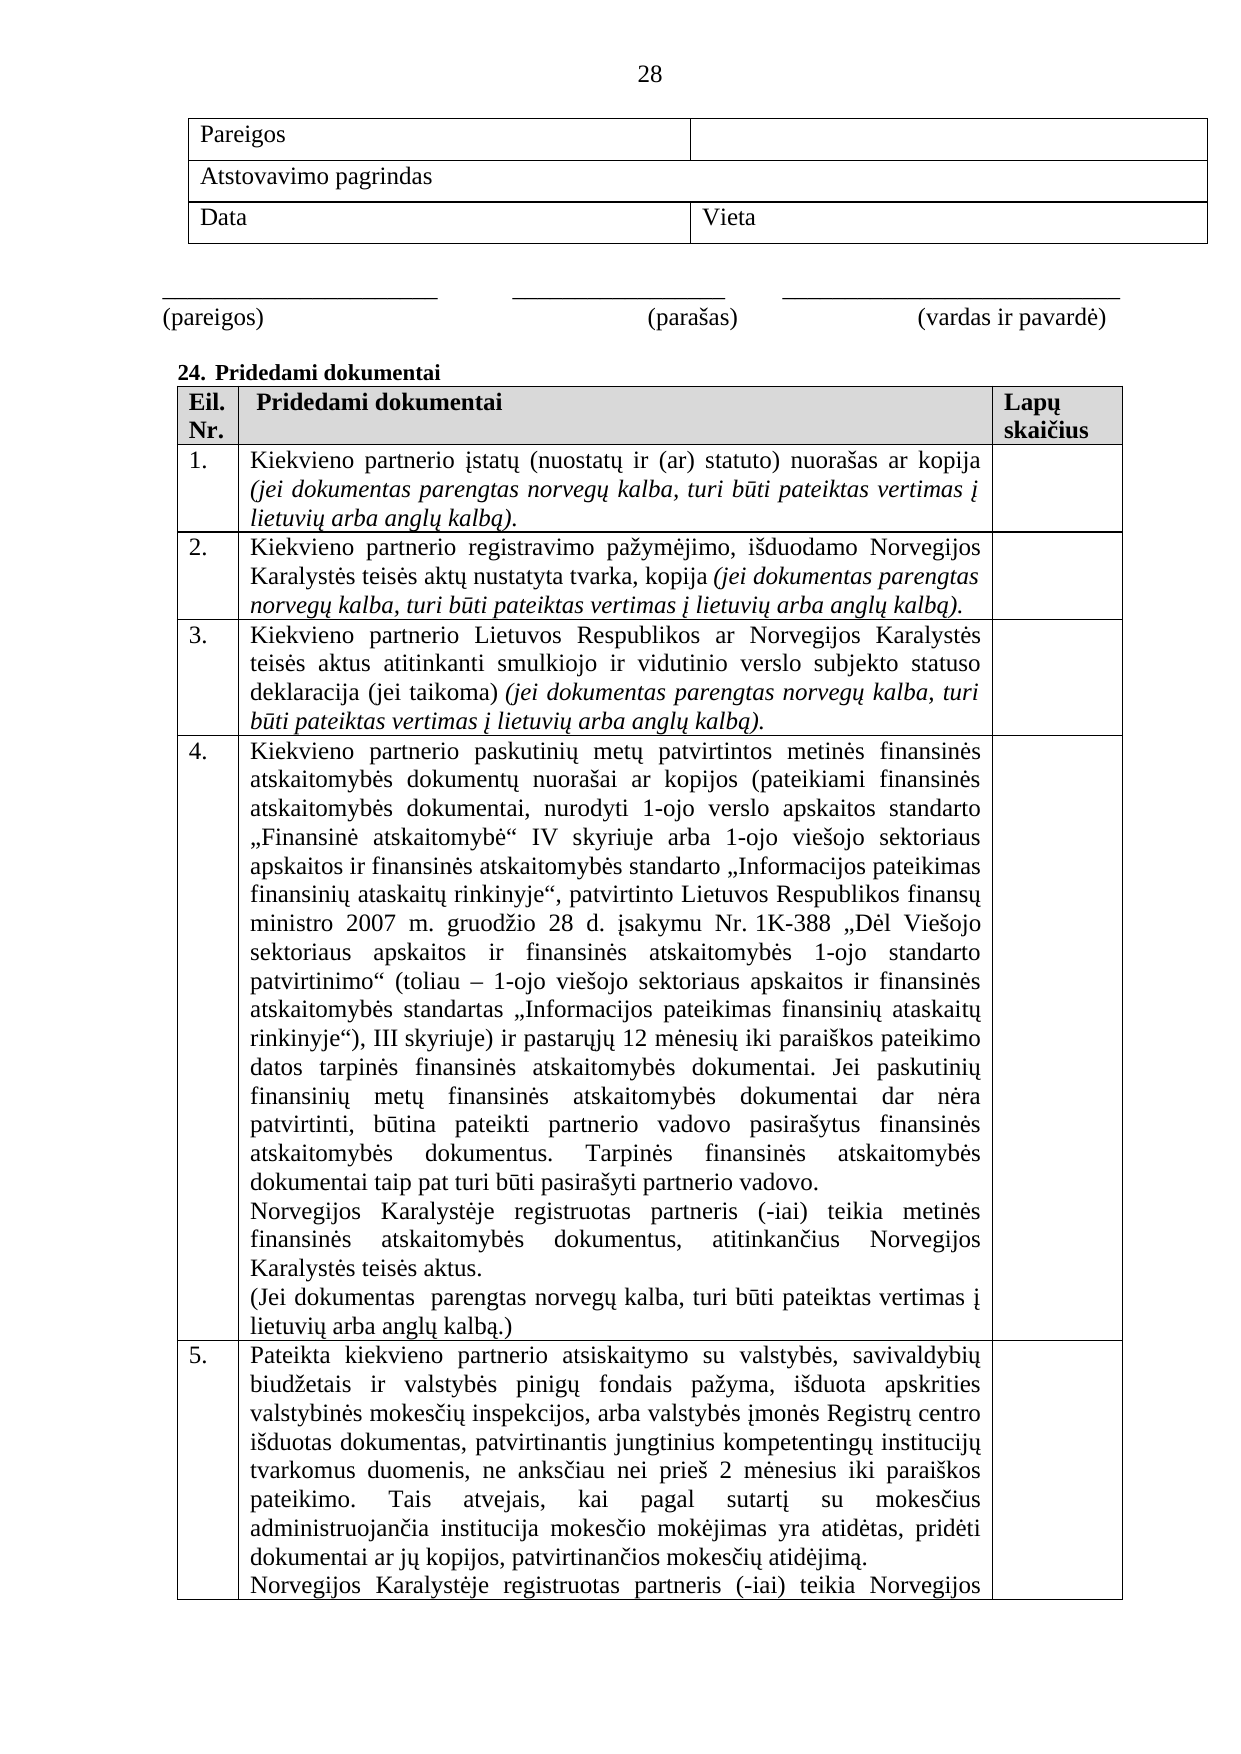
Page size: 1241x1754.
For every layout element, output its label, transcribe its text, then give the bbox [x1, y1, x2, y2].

table_cell Kiekvieno partnerio registravimo pažymėjimo, išduodamo Norvegijos Karalystės teisės aktų nustatyta tvarka, kopija (jei dokumentas parengtas norvegų kalba, turi būti pateiktas vertimas į lietuvių arba anglų kalbą). [239, 533, 992, 619]
text 24. Pridedami dokumentai [177, 359, 1122, 386]
table_cell [691, 119, 1207, 160]
table_cell Pateikta kiekvieno partnerio atsiskaitymo su valstybės, savivaldybių biudžetais ir valstybės pinigų fondais pažyma, išduota apskrities valstybinės mokesčių inspekcijos, arba valstybės įmonės Registrų centro išduotas dokumentas, patvirtinantis jungtinius kompetentingų institucijų tvarkomus duomenis, ne anksčiau nei prieš 2 mėnesius iki paraiškos pateikimo. Tais atvejais, kai pagal sutartį su mokesčius administruojančia institucija mokesčio mokėjimas yra atidėtas, pridėti dokumentai ar jų kopijos, patvirtinančios mokesčių atidėjimą. Norvegijos Karalystėje registruotas partneris (-iai) teikia Norvegijos [239, 1341, 992, 1599]
text ______________________ _________________ ___________________________ [162, 273, 1122, 302]
text (pareigos) (parašas) (vardas ir pavardė) [162, 302, 1122, 330]
table_cell Kiekvieno partnerio Lietuvos Respublikos ar Norvegijos Karalystės teisės aktus atitinkanti smulkiojo ir vidutinio verslo subjekto statuso deklaracija (jei taikoma) (jei dokumentas parengtas norvegų kalba, turi būti pateiktas vertimas į lietuvių arba anglų kalbą). [239, 620, 992, 735]
table_cell 1. [178, 445, 238, 531]
table_header Eil. Nr. [178, 387, 238, 444]
table_cell 3. [178, 620, 238, 735]
table_cell Pareigos [189, 119, 690, 160]
table_cell [993, 1341, 1122, 1599]
table_cell Vieta [691, 203, 1207, 243]
table_cell 4. [178, 736, 238, 1339]
table_cell Data [189, 203, 690, 243]
table_cell [993, 620, 1122, 735]
table_cell [993, 533, 1122, 619]
table_cell Kiekvieno partnerio paskutinių metų patvirtintos metinės finansinės atskaitomybės dokumentų nuorašai ar kopijos (pateikiami finansinės atskaitomybės dokumentai, nurodyti 1-ojo verslo apskaitos standarto „Finansinė atskaitomybė“ IV skyriuje arba 1-ojo viešojo sektoriaus apskaitos ir finansinės atskaitomybės standarto „Informacijos pateikimas finansinių ataskaitų rinkinyje“, patvirtinto Lietuvos Respublikos finansų ministro 2007 m. gruodžio 28 d. įsakymu Nr. 1K-388 „Dėl Viešojo sektoriaus apskaitos ir finansinės atskaitomybės 1-ojo standarto patvirtinimo“ (toliau – 1-ojo viešojo sektoriaus apskaitos ir finansinės atskaitomybės standartas „Informacijos pateikimas finansinių ataskaitų rinkinyje“), III skyriuje) ir pastarųjų 12 mėnesių iki paraiškos pateikimo datos tarpinės finansinės atskaitomybės dokumentai. Jei paskutinių finansinių metų finansinės atskaitomybės dokumentai dar nėra patvirtinti, būtina pateikti partnerio vadovo pasirašytus finansinės atskaitomybės dokumentus. Tarpinės finansinės atskaitomybės dokumentai taip pat turi būti pasirašyti partnerio vadovo. Norvegijos Karalystėje registruotas partneris (-iai) teikia metinės finansinės atskaitomybės dokumentus, atitinkančius Norvegijos Karalystės teisės aktus. (Jei dokumentas parengtas norvegų kalba, turi būti pateiktas vertimas į lietuvių arba anglų kalbą.) [239, 736, 992, 1339]
table_cell Atstovavimo pagrindas [189, 161, 1207, 201]
table_cell [993, 445, 1122, 531]
table_header Pridedami dokumentai [239, 387, 992, 444]
table_header Lapų skaičius [993, 387, 1122, 444]
table_cell Kiekvieno partnerio įstatų (nuostatų ir (ar) statuto) nuorašas ar kopija (jei dokumentas parengtas norvegų kalba, turi būti pateiktas vertimas į lietuvių arba anglų kalbą). [239, 445, 992, 531]
table_cell 2. [178, 533, 238, 619]
table_cell 5. [178, 1341, 238, 1599]
table_cell [993, 736, 1122, 1339]
